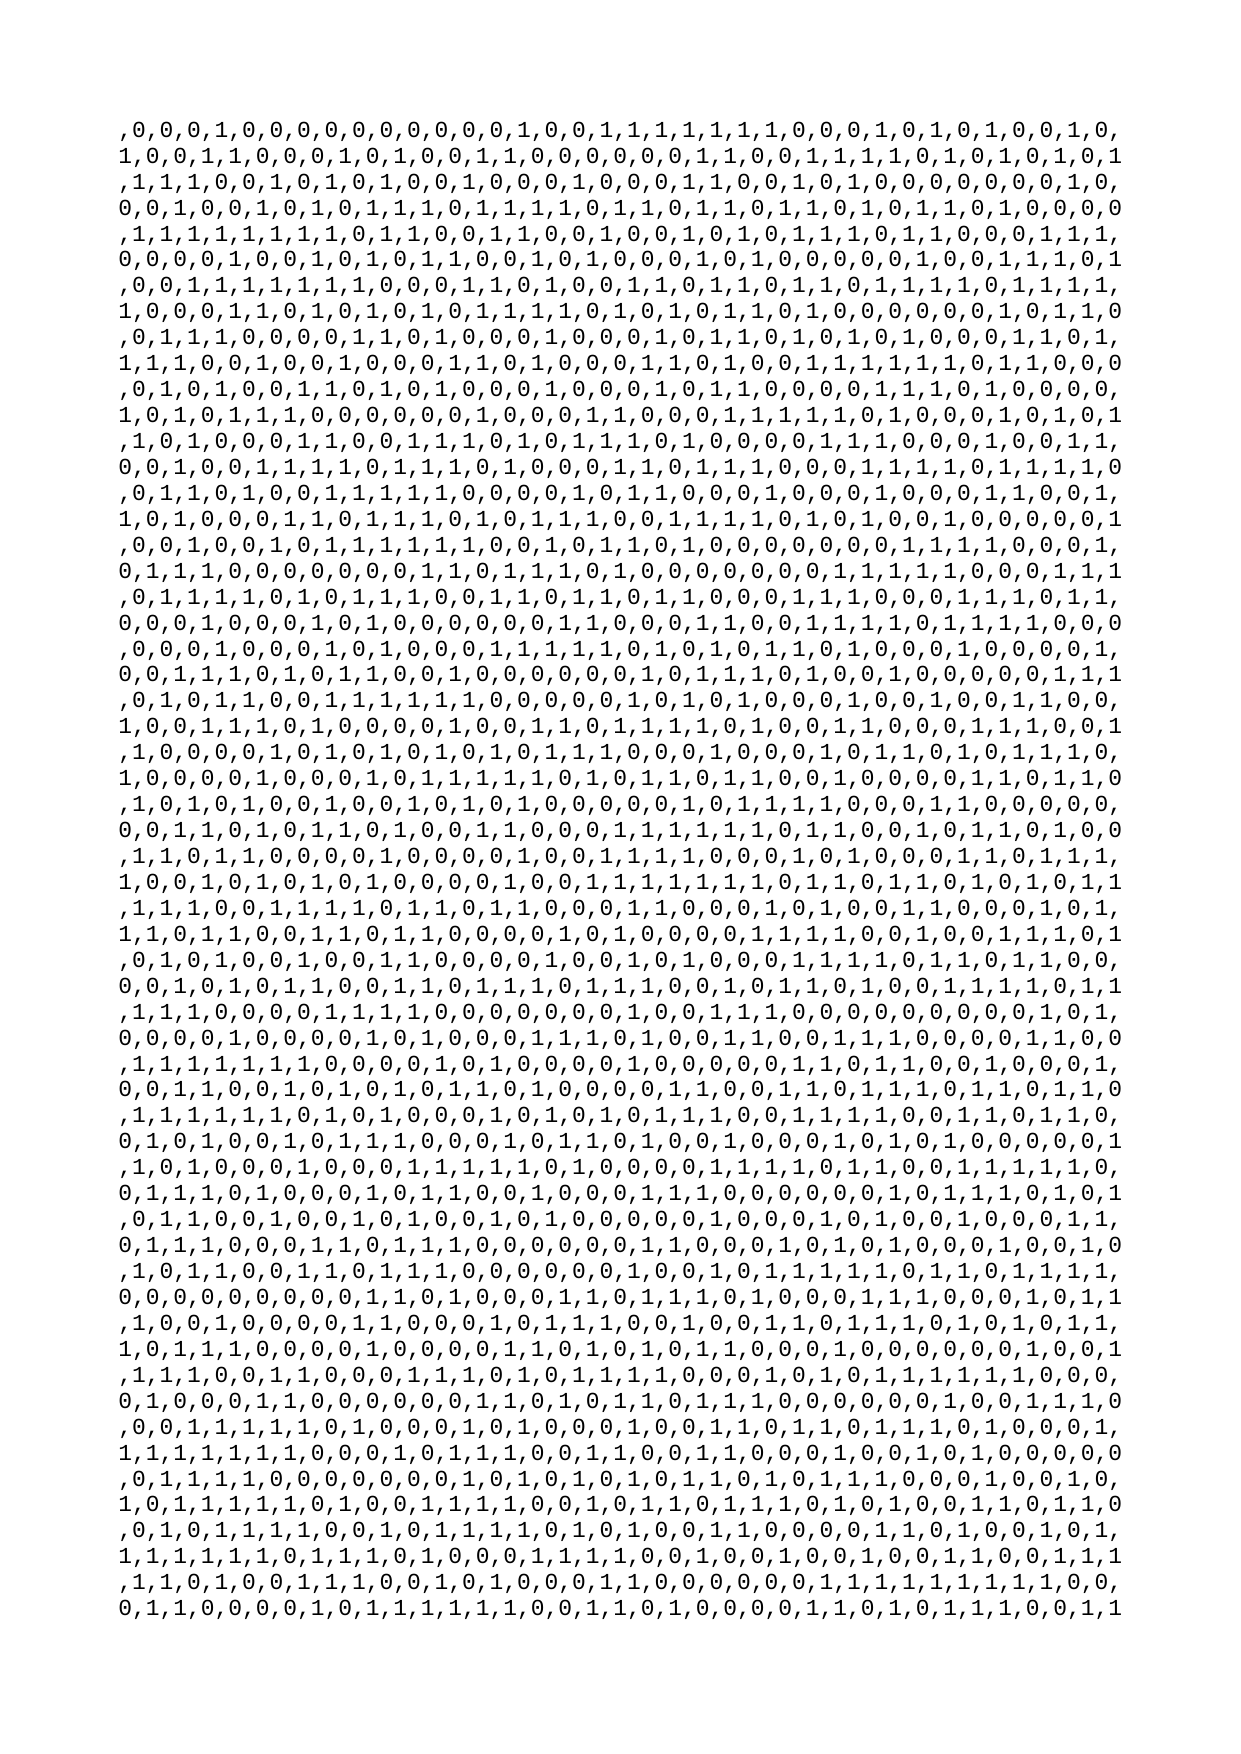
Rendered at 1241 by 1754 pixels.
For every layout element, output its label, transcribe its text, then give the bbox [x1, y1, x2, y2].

text ,0,0,0,1,0,0,0,0,0,0,0,0,0,0,1,0,0,1,1,1,1,1,1,1,0,0,0,1,0,1,0,1,0,0,1,0,1,0,0,1,1,0,0,0,1,0,1,0,0,1,1,0,0,0,0,0,0,1,1,0,0,1,1,1,1,0,1,0,1,0,1,0,1,1,1,1,0,0,1,0,1,0,1,0,0,1,0,0,0,1,0,0,0,1,1,0,0,1,0,1,0,0,0,0,0,0,0,1,0,0,0,1,0,0,1,0,1,0,1,1,1,0,1,1,1,1,0,1,1,0,1,1,0,1,1,0,1,0,1,1,0,1,0,0,0,0,1,1,1,1,1,1,1,1,0,1,1,0,0,1,1,0,0,1,0,0,1,0,1,0,1,1,1,0,1,1,0,0,0,1,1,1,0,0,0,0,1,0,0,1,0,1,0,1,1,0,0,1,0,1,0,0,0,1,0,1,0,0,0,0,0,1,0,0,1,1,1,0,1,0,0,1,1,1,1,1,1,1,0,0,0,1,1,0,1,0,0,1,1,0,1,1,0,1,1,0,1,1,1,1,0,1,1,1,1,1,0,0,0,1,1,0,1,0,1,0,1,0,1,1,1,1,0,1,0,1,0,1,1,0,1,0,0,0,0,0,0,1,0,1,1,0,0,1,1,1,0,0,0,0,1,1,0,1,0,0,0,1,0,0,0,1,0,1,1,0,1,0,1,0,1,0,0,0,1,1,0,1,1,1,1,0,0,1,0,0,1,0,0,0,1,1,0,1,0,0,0,1,1,0,1,0,0,1,1,1,1,1,1,0,1,1,0,0,0,0,1,0,1,0,0,1,1,0,1,0,1,0,0,0,1,0,0,0,1,0,1,1,0,0,0,0,1,1,1,0,1,0,0,0,0,1,0,1,0,1,1,1,0,0,0,0,0,0,1,0,0,0,1,1,0,0,0,1,1,1,1,1,0,1,0,0,0,1,0,1,0,1,1,0,1,0,0,0,1,1,0,0,1,1,1,0,1,0,1,1,1,0,1,0,0,0,0,1,1,1,0,0,0,1,0,0,1,1,0,0,1,0,0,1,1,1,1,0,1,1,1,0,1,0,0,0,1,1,0,1,1,1,0,0,0,1,1,1,1,0,1,1,1,1,0,0,1,1,0,1,0,0,1,1,1,1,1,0,0,0,0,1,0,1,1,0,0,0,1,0,0,0,1,0,0,0,1,1,0,0,1,1,0,1,0,0,0,1,1,0,1,1,1,0,1,0,1,1,1,0,0,1,1,1,1,0,1,0,1,0,0,1,0,0,0,0,0,1,0,0,1,0,0,1,0,1,1,1,1,1,1,0,0,1,0,1,1,0,1,0,0,0,0,0,0,0,1,1,1,1,0,0,0,1,0,1,1,1,0,0,0,0,0,0,0,1,1,0,1,1,1,0,1,0,0,0,0,0,0,0,1,1,1,1,1,0,0,0,1,1,1,0,1,1,1,1,0,1,0,1,1,1,0,0,1,1,0,1,1,0,1,1,0,0,0,1,1,1,0,0,0,1,1,1,0,1,1,0,0,0,1,0,0,0,1,0,1,0,0,0,0,0,0,1,1,0,0,0,1,1,0,0,1,1,1,1,0,1,1,1,1,0,0,0,0,0,0,1,0,0,0,1,0,1,0,0,0,1,1,1,1,1,0,1,0,1,0,1,1,0,1,0,0,0,1,0,0,0,0,1,0,0,1,1,1,0,1,0,1,1,0,0,1,0,0,0,0,0,0,1,0,1,1,1,0,1,0,0,1,0,0,0,0,0,1,1,1,0,1,0,1,1,0,0,1,1,1,1,1,1,0,0,0,0,0,1,0,1,0,1,0,0,0,1,0,0,1,0,0,1,1,0,0,1,0,0,1,1,1,0,1,0,0,0,0,1,0,0,1,1,0,1,1,1,1,0,1,0,0,1,1,0,0,0,1,1,1,0,0,1,1,0,0,0,0,1,0,1,0,1,0,1,0,1,0,1,1,1,0,0,0,1,0,0,0,1,0,1,1,0,1,0,1,1,1,0,1,0,0,0,0,1,0,0,0,1,0,1,1,1,1,1,0,1,0,1,1,0,1,1,0,0,1,0,0,0,0,1,1,0,1,1,0,1,0,1,0,1,0,0,1,0,0,1,0,1,0,1,0,0,0,0,0,1,0,1,1,1,1,0,0,0,1,1,0,0,0,0,0,0,0,1,1,0,1,0,1,1,0,1,0,0,1,1,0,0,0,1,1,1,1,1,1,0,1,1,0,0,1,0,1,1,0,1,0,0,1,1,0,1,1,0,0,0,0,1,0,0,0,0,1,0,0,1,1,1,1,0,0,0,1,0,1,0,0,0,1,1,0,1,1,1,1,0,0,1,0,1,0,1,0,1,0,0,0,0,1,0,0,1,1,1,1,1,1,1,0,1,1,0,1,1,0,1,0,1,0,1,1,1,1,1,0,0,1,1,1,1,0,1,1,0,1,1,0,0,0,1,1,0,0,0,1,0,1,0,0,1,1,0,0,0,1,0,1,1,1,0,1,1,0,0,1,1,0,1,1,0,0,0,0,1,0,1,0,0,0,0,1,1,1,1,0,0,1,0,0,1,1,1,0,1,0,1,0,1,0,0,1,0,0,1,1,0,0,0,0,1,0,0,1,0,1,0,0,0,1,1,1,1,0,1,1,0,1,1,0,0,0,0,1,0,1,0,1,1,0,0,1,1,0,1,1,1,0,1,1,1,0,0,1,0,1,1,0,1,0,0,1,1,1,1,0,1,1,1,1,1,0,0,0,0,1,1,1,1,0,0,0,0,0,0,0,1,0,0,1,1,1,0,0,0,0,0,0,0,0,0,1,0,1,0,0,0,0,1,0,0,0,0,1,0,1,0,0,0,1,1,1,0,1,0,0,1,1,0,0,1,1,1,0,0,0,0,1,1,0,0,1,1,1,1,1,1,1,0,0,0,0,1,0,1,0,0,0,0,1,0,0,0,0,0,1,1,0,1,1,0,0,1,0,0,0,1,0,0,1,1,0,0,1,0,1,0,1,0,1,1,0,1,0,0,0,0,1,1,0,0,1,1,0,1,1,1,0,1,1,0,1,1,0,1,1,1,1,1,1,0,1,0,1,0,0,0,1,0,1,0,1,0,1,1,1,0,0,1,1,1,1,0,0,1,1,0,1,1,0,0,1,0,1,0,0,1,0,1,1,1,0,0,0,1,0,1,1,0,1,0,0,1,0,0,0,1,0,1,0,1,0,0,0,0,0,1,1,0,1,0,0,0,1,0,0,0,1,1,1,1,1,0,1,0,0,0,0,1,1,1,1,0,1,1,0,0,1,1,1,1,1,0,0,1,1,1,0,1,0,0,0,1,0,1,1,0,0,1,0,0,0,1,1,1,0,0,0,0,0,0,1,0,1,1,1,0,1,0,1,0,1,1,0,0,1,0,0,1,0,1,0,0,1,0,1,0,0,0,0,0,1,0,0,0,1,0,1,0,0,1,0,0,0,1,1,0,1,1,1,0,0,0,1,1,0,1,1,1,0,0,0,0,0,0,1,1,0,0,0,1,0,1,0,1,0,0,0,1,0,0,1,0,1,0,1,1,0,0,1,1,0,1,1,1,0,0,0,0,0,0,1,0,0,1,0,1,1,1,1,1,0,1,1,0,1,1,1,1,0,0,0,0,0,0,0,0,0,1,1,0,1,0,0,0,1,1,0,1,1,1,0,1,0,0,0,1,1,1,0,0,0,1,0,1,1,1,0,0,1,0,0,0,0,1,1,0,0,0,1,0,1,1,1,0,0,1,0,0,1,1,0,1,1,1,0,1,0,1,0,1,1,1,0,1,1,1,0,0,0,0,1,0,0,0,0,1,1,0,1,0,1,0,1,1,0,0,0,1,0,0,0,0,0,0,1,0,0,1,1,1,1,0,0,1,1,0,0,0,1,1,1,0,1,0,1,1,1,1,0,0,0,1,0,1,0,1,1,1,1,1,1,0,0,0,0,1,0,0,0,1,1,0,0,0,0,0,0,1,1,0,1,0,1,1,0,1,1,1,0,0,0,0,0,0,1,0,0,1,1,1,0,0,0,1,1,1,1,1,0,1,0,0,0,1,0,1,0,0,0,1,0,0,1,1,0,1,1,0,1,1,1,0,1,0,0,0,1,1,1,1,1,1,1,1,0,0,0,1,0,1,1,1,0,0,1,1,0,0,1,1,0,0,0,1,0,0,1,0,1,0,0,0,0,0,0,1,1,1,1,0,0,0,0,0,0,0,1,0,1,0,1,0,1,0,1,1,0,1,0,1,1,1,0,0,0,1,0,0,1,0,1,0,1,1,1,1,1,0,1,0,0,1,1,1,1,0,0,1,0,1,1,0,1,1,1,0,1,0,1,0,0,1,1,0,1,1,0,0,1,0,1,1,1,1,0,0,1,0,1,1,1,1,0,1,0,1,0,0,1,1,0,0,0,0,1,1,0,1,0,0,1,0,1,1,1,1,1,1,1,0,1,1,1,0,1,0,0,0,1,1,1,1,0,0,1,0,0,1,0,0,1,0,0,1,1,0,0,1,1,1,1,1,0,1,0,0,1,1,1,0,0,1,0,1,0,0,0,1,1,0,0,0,0,0,0,1,1,1,1,1,1,1,1,1,0,0,0,1,1,0,0,0,0,1,0,1,1,1,1,1,1,0,0,1,1,0,1,0,0,0,0,1,1,0,1,0,1,1,1,0,0,1,1 [118, 118, 1122, 1622]
